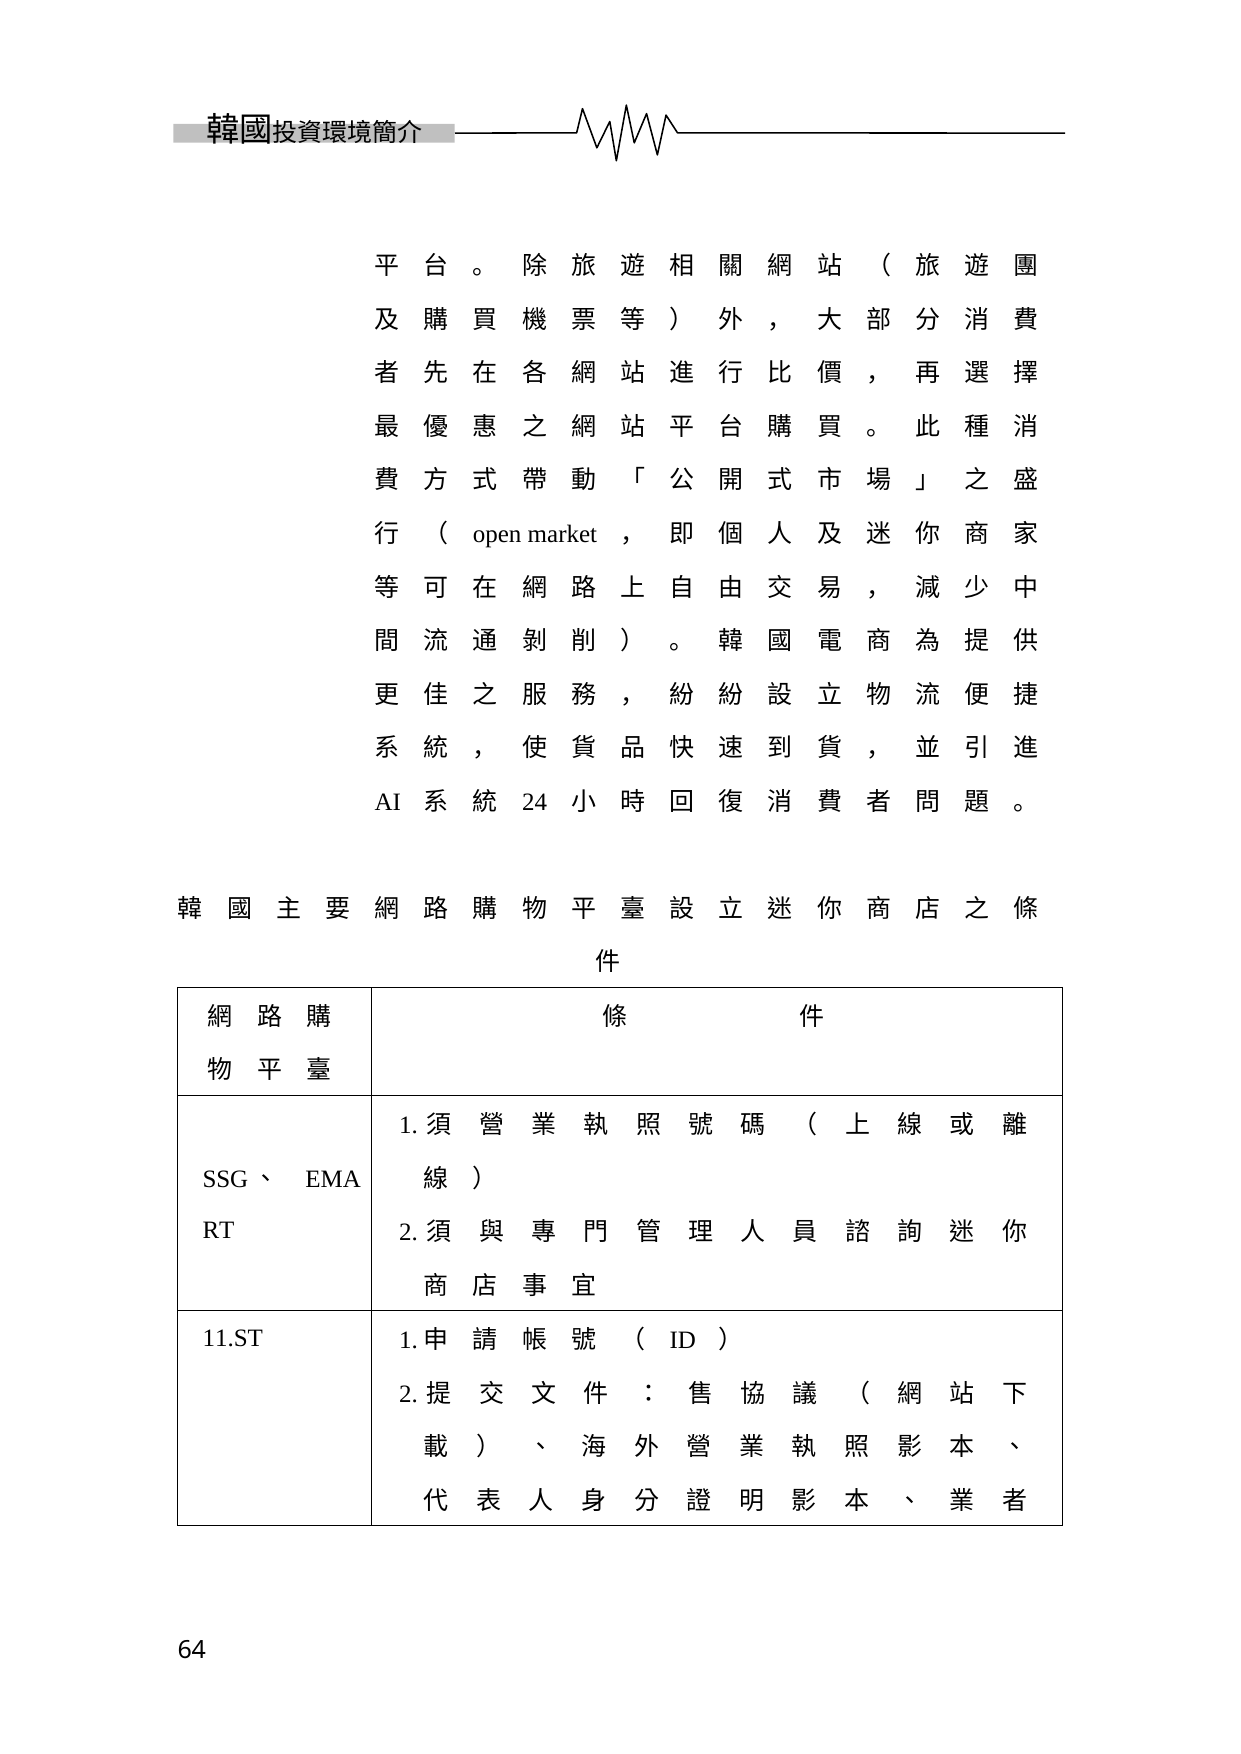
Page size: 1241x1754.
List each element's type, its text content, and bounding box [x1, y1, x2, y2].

table_cell SSG、EMART [178, 1096, 371, 1310]
table_header 條 件 [372, 988, 1062, 1095]
table_cell 1.須營業執照號碼（上線或離線） 2.須與專門管理人員諮詢迷你商店事宜 [372, 1096, 1062, 1310]
text 韓國主要網路購物平臺設立迷你商店之條件 [178, 880, 1063, 987]
table_cell 11.ST [178, 1311, 371, 1525]
text 平台。除旅遊相關網站（旅遊團及購買機票等）外，大部分消費者先在各網站進行比價，再選擇最優惠之網站平台購買。此種消費方式帶動「公開式市場」之盛行（open market，即個人及迷你商家等可在網路上自由交易，減少中間流通剝削）。韓國電商為提供更佳之服務，紛紛設立物流便捷系統，使貨品快速到貨，並引進AI系統24小時回復消費者問題。 [362, 237, 1063, 826]
table_header 網路購物平臺 [178, 988, 371, 1095]
table_cell 1.申請帳號（ID） 2.提交文件：售協議（網站下載）、海外營業執照影本、代表人身分證明影本、業者 [372, 1311, 1062, 1525]
